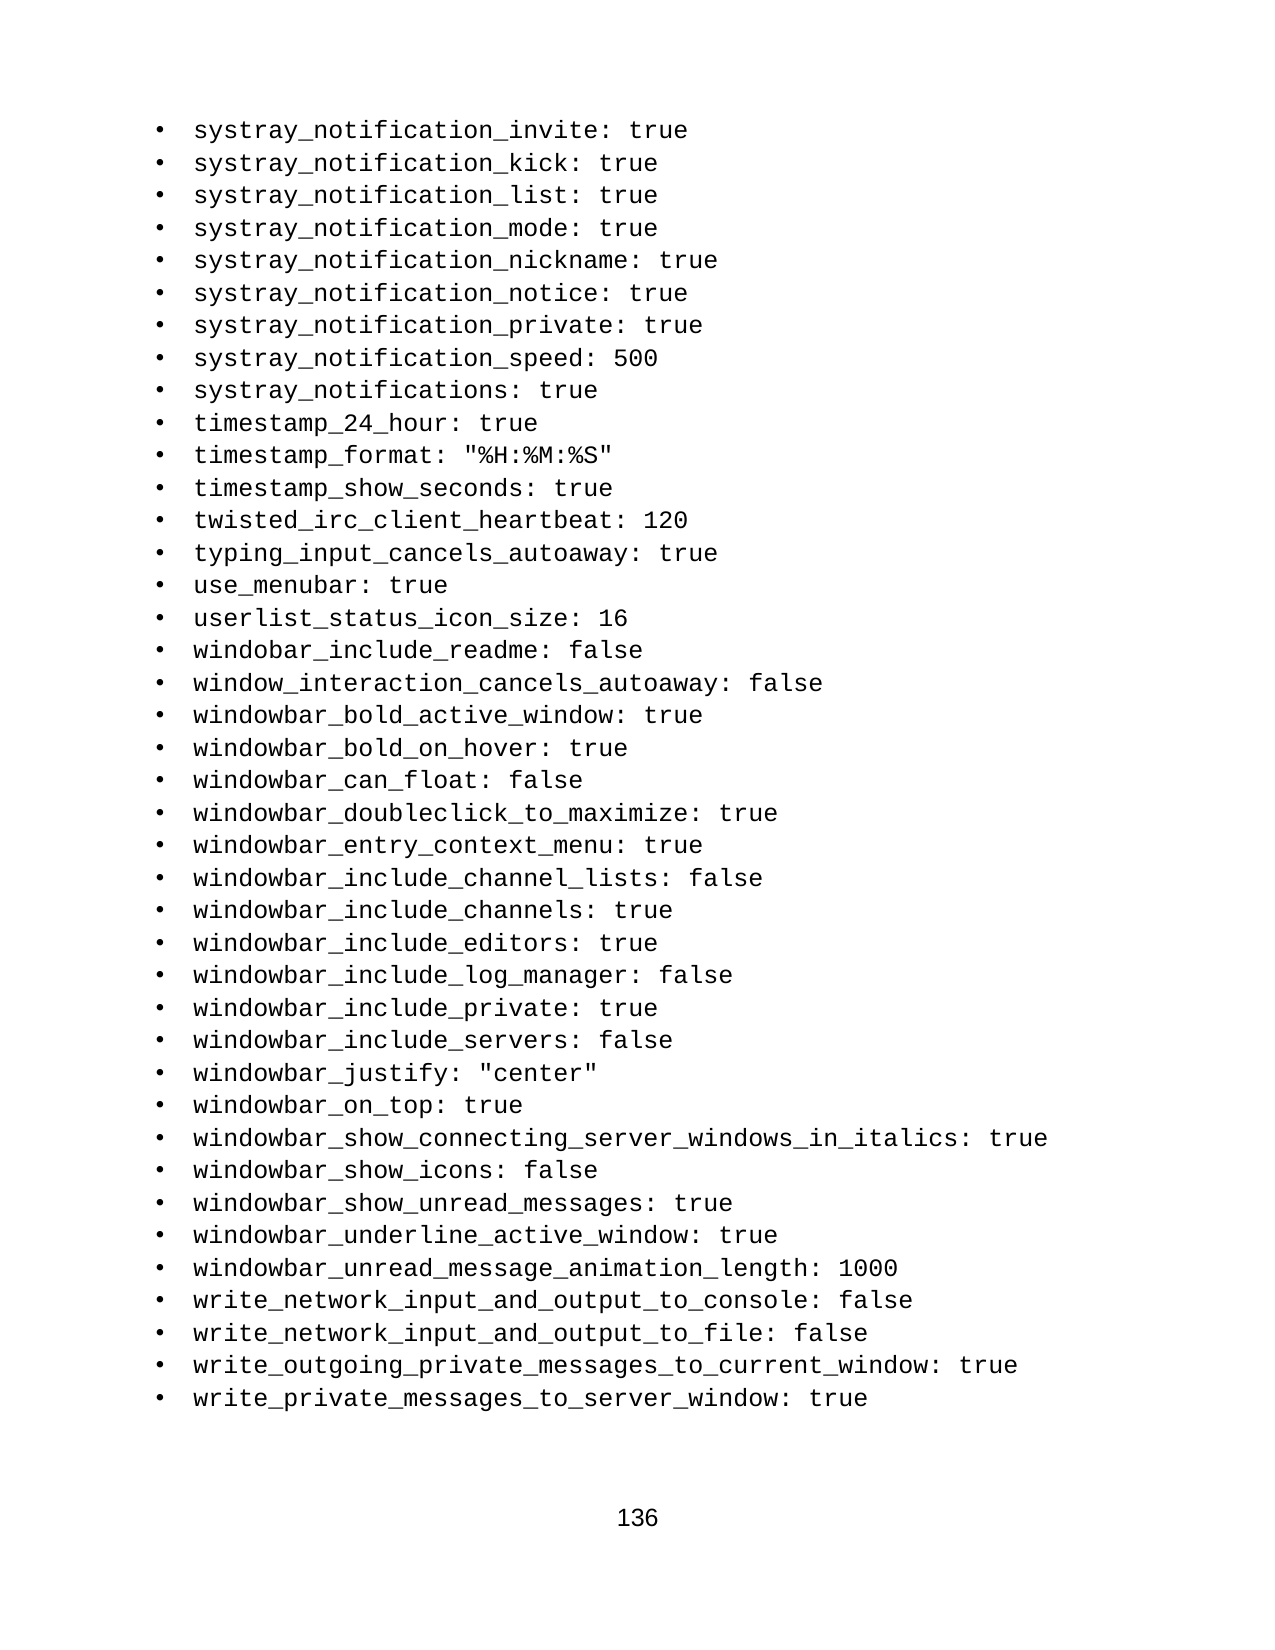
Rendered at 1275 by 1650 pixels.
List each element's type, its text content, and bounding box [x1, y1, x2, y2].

list windowbar_include_servers: false [156, 1028, 1157, 1056]
list write_network_input_and_output_to_file: false [156, 1321, 1157, 1349]
list systray_notification_notice: true [156, 281, 1157, 309]
list windowbar_show_connecting_server_windows_in_italics: true [156, 1126, 1157, 1154]
list userlist_status_icon_size: 16 [156, 606, 1157, 634]
list systray_notifications: true [156, 378, 1157, 406]
list twisted_irc_client_heartbeat: 120 [156, 508, 1157, 536]
list windowbar_include_channels: true [156, 898, 1157, 926]
list write_private_messages_to_server_window: true [156, 1386, 1157, 1414]
list windowbar_doubleclick_to_maximize: true [156, 801, 1157, 829]
list systray_notification_invite: true [156, 118, 1157, 146]
list windowbar_justify: "center" [156, 1061, 1157, 1089]
list systray_notification_list: true [156, 183, 1157, 211]
list windowbar_include_channel_lists: false [156, 866, 1157, 894]
list use_menubar: true [156, 573, 1157, 601]
list windowbar_bold_on_hover: true [156, 736, 1157, 764]
list write_network_input_and_output_to_console: false [156, 1288, 1157, 1316]
list typing_input_cancels_autoaway: true [156, 541, 1157, 569]
list windowbar_can_float: false [156, 768, 1157, 796]
list windowbar_show_icons: false [156, 1158, 1157, 1186]
list windowbar_entry_context_menu: true [156, 833, 1157, 861]
list windowbar_bold_active_window: true [156, 703, 1157, 731]
list windobar_include_readme: false [156, 638, 1157, 666]
list timestamp_show_seconds: true [156, 476, 1157, 504]
list windowbar_on_top: true [156, 1093, 1157, 1121]
list windowbar_include_private: true [156, 996, 1157, 1024]
list window_interaction_cancels_autoaway: false [156, 671, 1157, 699]
list windowbar_include_editors: true [156, 931, 1157, 959]
list systray_notification_private: true [156, 313, 1157, 341]
list windowbar_include_log_manager: false [156, 963, 1157, 991]
list timestamp_format: "%H:%M:%S" [156, 443, 1157, 471]
list systray_notification_nickname: true [156, 248, 1157, 276]
list windowbar_show_unread_messages: true [156, 1191, 1157, 1219]
list timestamp_24_hour: true [156, 411, 1157, 439]
list systray_notification_mode: true [156, 216, 1157, 244]
list systray_notification_speed: 500 [156, 346, 1157, 374]
list systray_notification_kick: true [156, 151, 1157, 179]
list windowbar_unread_message_animation_length: 1000 [156, 1256, 1157, 1284]
list write_outgoing_private_messages_to_current_window: true [156, 1353, 1157, 1381]
list windowbar_underline_active_window: true [156, 1223, 1157, 1251]
